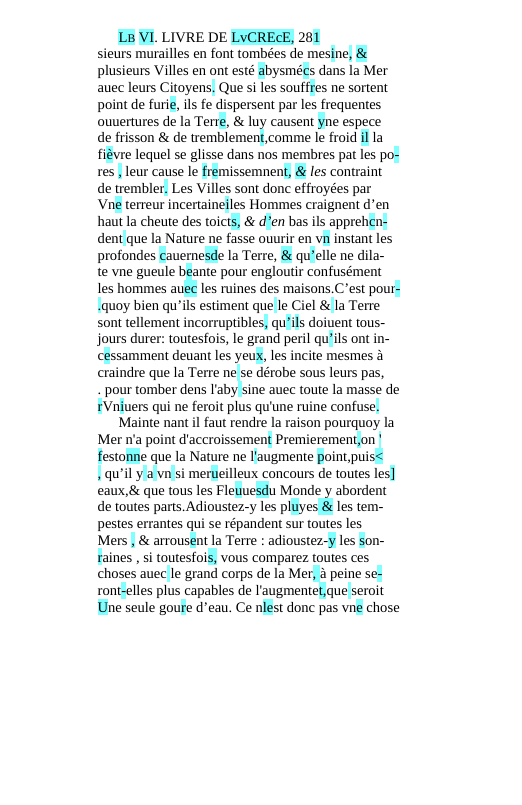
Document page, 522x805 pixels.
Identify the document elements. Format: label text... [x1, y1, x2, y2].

text Lb VI. LIVRE DE LvCREcE, 281 sieurs murailles en font tombées de mesine, & plusieurs Villes en ont esté abysmécs dans la Mer auec leurs Citoyens. Que si les souffres ne sortent point de furie, ils fe dispersent par les frequentes ouuertures de la Terre, & luy causent yne espece de frisson & de tremblement,comme le froid il la fièvre lequel se glisse dans nos membres pat les po- res , leur cause le fremissemnent, & les contraint de trembler. Les Villes sont donc effroyées par Vne terreur incertaineiles Hommes craignent d’en haut la cheute des toicts, & d’en bas ils apprehcn- dent que la Nature ne fasse ouurir en vn instant les profondes cauernesde la Terre, & qu’elle ne dila- te vne gueule beante pour engloutir confusément les hommes auec les ruines des maisons.C’est pour- .quoy bien qu’ils estiment que le Ciel & la Terre sont tellement incorruptibles, qu’ils doiuent tous- jours durer: toutesfois, le grand peril qu’ils ont in- cessamment deuant les yeux, les incite mesmes à craindre que la Terre ne se dérobe sous leurs pas, . pour tomber dens l'aby sine auec toute la masse de rVniuers qui ne feroit plus qu'une ruine confuse. [97, 28, 465, 414]
text Mainte nant il faut rendre la raison pourquoy la Mer n'a point d'accroissement Premierement,on ' festonne que la Nature ne l'augmente point,puis< , qu’il y a vn si merueilleux concours de toutes les] eaux,& que tous les Fleuuesdu Monde y abordent de toutes parts.Adioustez-y les pluyes & les tem- pestes errantes qui se répandent sur toutes les Mers , & arrousent la Terre : adioustez-y les son- raines , si toutesfois, vous comparez toutes ces choses auec le grand corps de la Mer, à peine se- ront-elles plus capables de l'augmentet,que seroit Une seule goure d’eau. Ce nlest donc pas vne chose [97, 414, 465, 615]
